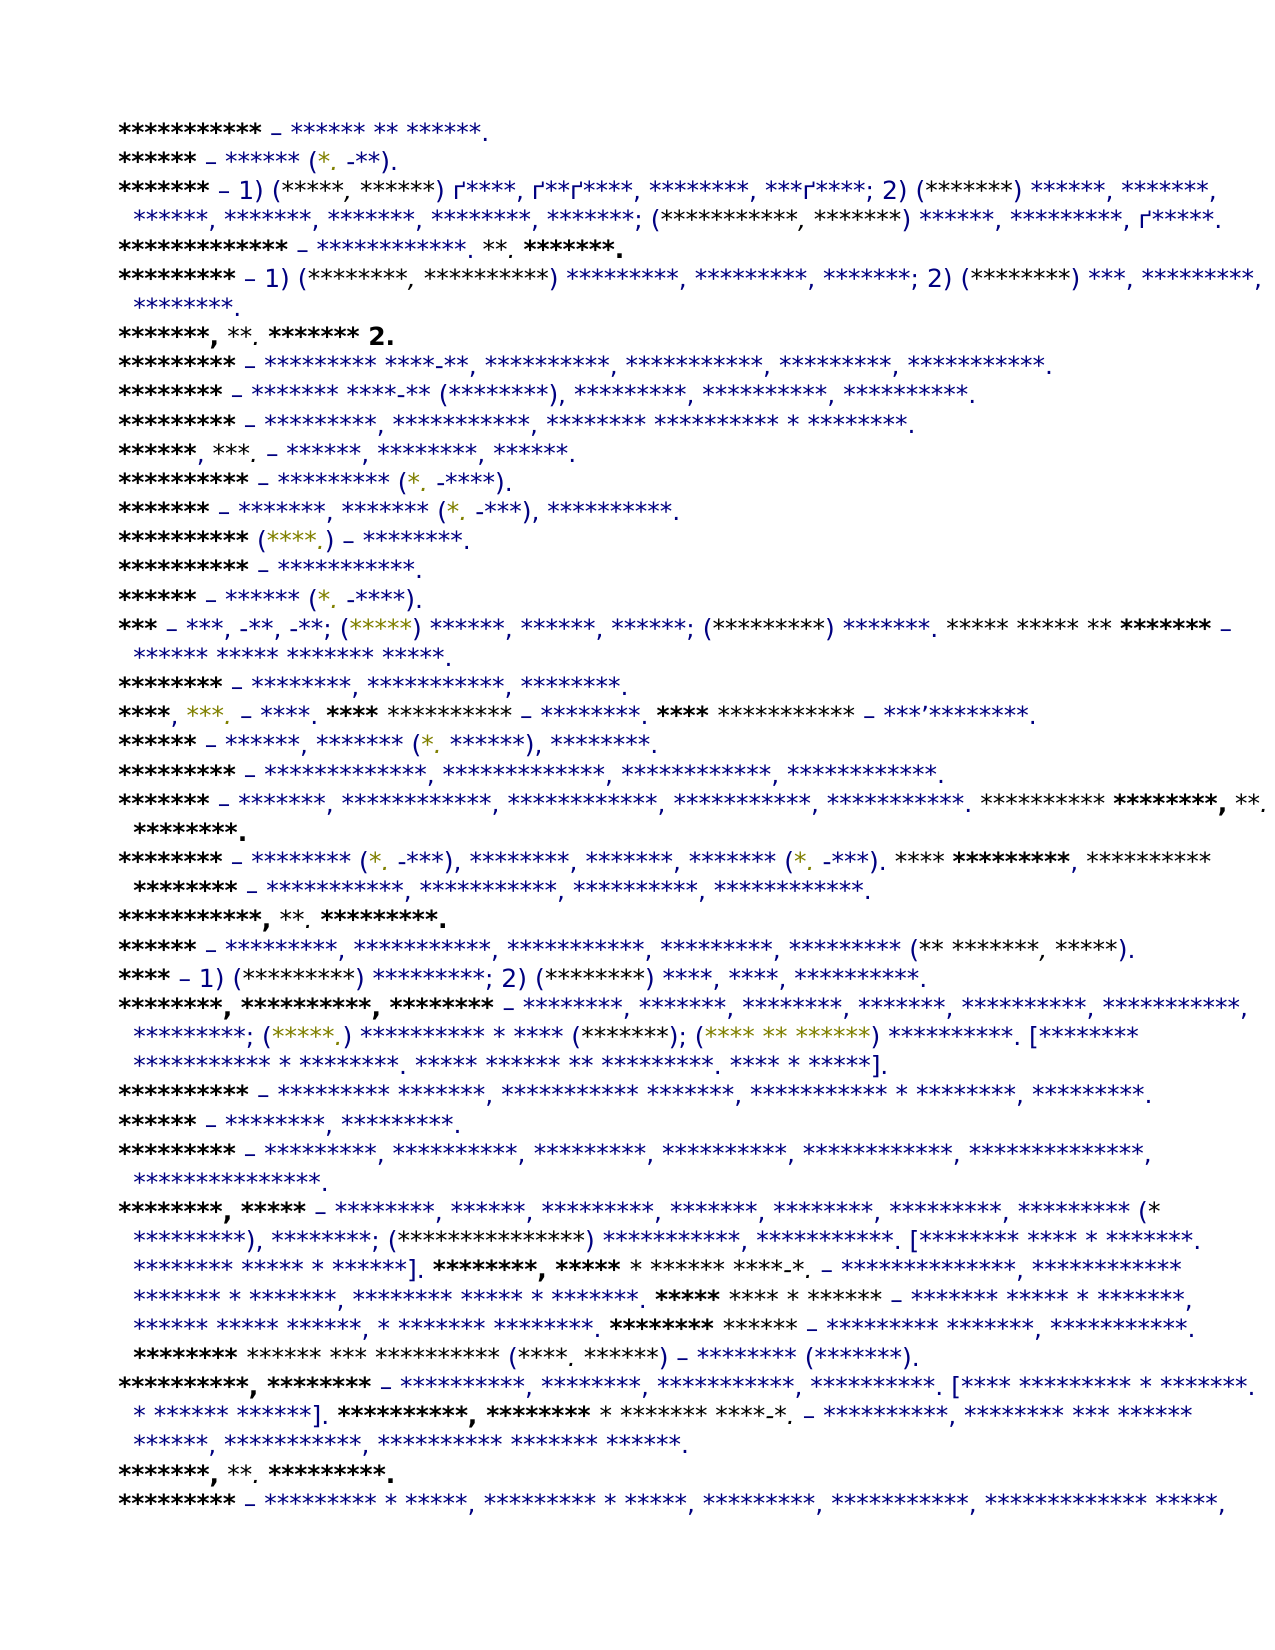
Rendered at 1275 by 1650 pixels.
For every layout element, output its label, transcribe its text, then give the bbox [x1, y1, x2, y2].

text ******** – ******* ****-** (********), *********, **********, **********. [118, 381, 1275, 410]
text ******* – 1) (*****, ******) ґ****, ґ**ґ****, ********, ***ґ****; 2) (*******) ******, *******, ******, *******, *******, ********, *******; (***********, *******) ******, *********, ґ*****. [118, 176, 1275, 235]
text ***********, **. *********. [118, 906, 1275, 935]
text ****** – ****** (*. -****). [118, 585, 1275, 614]
text ********** – ***********. [118, 556, 1275, 585]
text ********, ***** – ********, ******, *********, *******, ********, *********, ********* (* *********), ********; (***************) ***********, ***********. [******** **** * *******. ******** ***** * ******]. ********, ***** * ****** ****-*. – **************, ************ ******* * *******, ******** ***** * *******. ***** **** * ****** – ******* ***** * *******, ****** ***** ******, * ******* ********. ******** ****** – ********* *******, ***********. ******** ****** *** ********** (****. ******) – ******** (*******). [118, 1197, 1275, 1372]
text ****** – ****** (*. -**). [118, 147, 1275, 176]
text ********** (****.) – ********. [118, 526, 1275, 556]
text ****** – ******, ******* (*. ******), ********. [118, 731, 1275, 760]
text ******* – *******, ******* (*. -***), **********. [118, 497, 1275, 526]
text ********** – ********* (*. -****). [118, 468, 1275, 497]
text ****** – *********, ***********, ***********, *********, ********* (** *******, *****). [118, 935, 1275, 964]
text *******, **. *********. [118, 1460, 1275, 1489]
text **********, ******** – **********, ********, ***********, **********. [**** ********* * *******. * ****** ******]. **********, ******** * ******* ****-*. – **********, ******** *** ****** ******, ***********, ********** ******* ******. [118, 1372, 1275, 1460]
text *******, **. ******* 2. [118, 322, 1275, 351]
text **** – 1) (*********) *********; 2) (********) ****, ****, **********. [118, 964, 1275, 993]
text ********* – *************, *************, ************, ************. [118, 760, 1275, 789]
text ********** – ********* *******, *********** *******, *********** * ********, *********. [118, 1081, 1275, 1110]
text ********* – *********, ***********, ******** ********** * ********. [118, 410, 1275, 439]
text ********* – ********* ****-**, **********, ***********, *********, ***********. [118, 351, 1275, 381]
text ******* – *******, ************, ************, ***********, ***********. ********** ********, **. ********. [118, 789, 1275, 847]
text ********* – *********, **********, *********, **********, ************, **************, ***************. [118, 1139, 1275, 1197]
text ******** – ******** (*. -***), ********, *******, ******* (*. -***). **** *********, ********** ******** – ***********, ***********, **********, ************. [118, 847, 1275, 906]
text ********, **********, ******** – ********, *******, ********, *******, **********, ***********, *********; (*****.) ********** * **** (*******); (**** ** ******) **********. [******** *********** * ********. ***** ****** ** *********. **** * *****]. [118, 993, 1275, 1081]
text ************* – ************. **. *******. [118, 235, 1275, 264]
text ****, ***. – ****. **** ********** – ********. **** *********** – ***’********. [118, 701, 1275, 731]
text ****** – ********, *********. [118, 1110, 1275, 1139]
text ********* – 1) (********, **********) *********, *********, *******; 2) (********) ***, *********, ********. [118, 264, 1275, 322]
text ********* – ********* * *****, ********* * *****, *********, ***********, ************* *****, [118, 1489, 1275, 1518]
text *********** – ****** ** ******. [118, 118, 1275, 147]
text ******, ***. – ******, ********, ******. [118, 439, 1275, 468]
text ******** – ********, ***********, ********. [118, 672, 1275, 701]
text *** – ***, -**, -**; (*****) ******, ******, ******; (*********) *******. ***** ***** ** ******* – ****** ***** ******* *****. [118, 614, 1275, 672]
